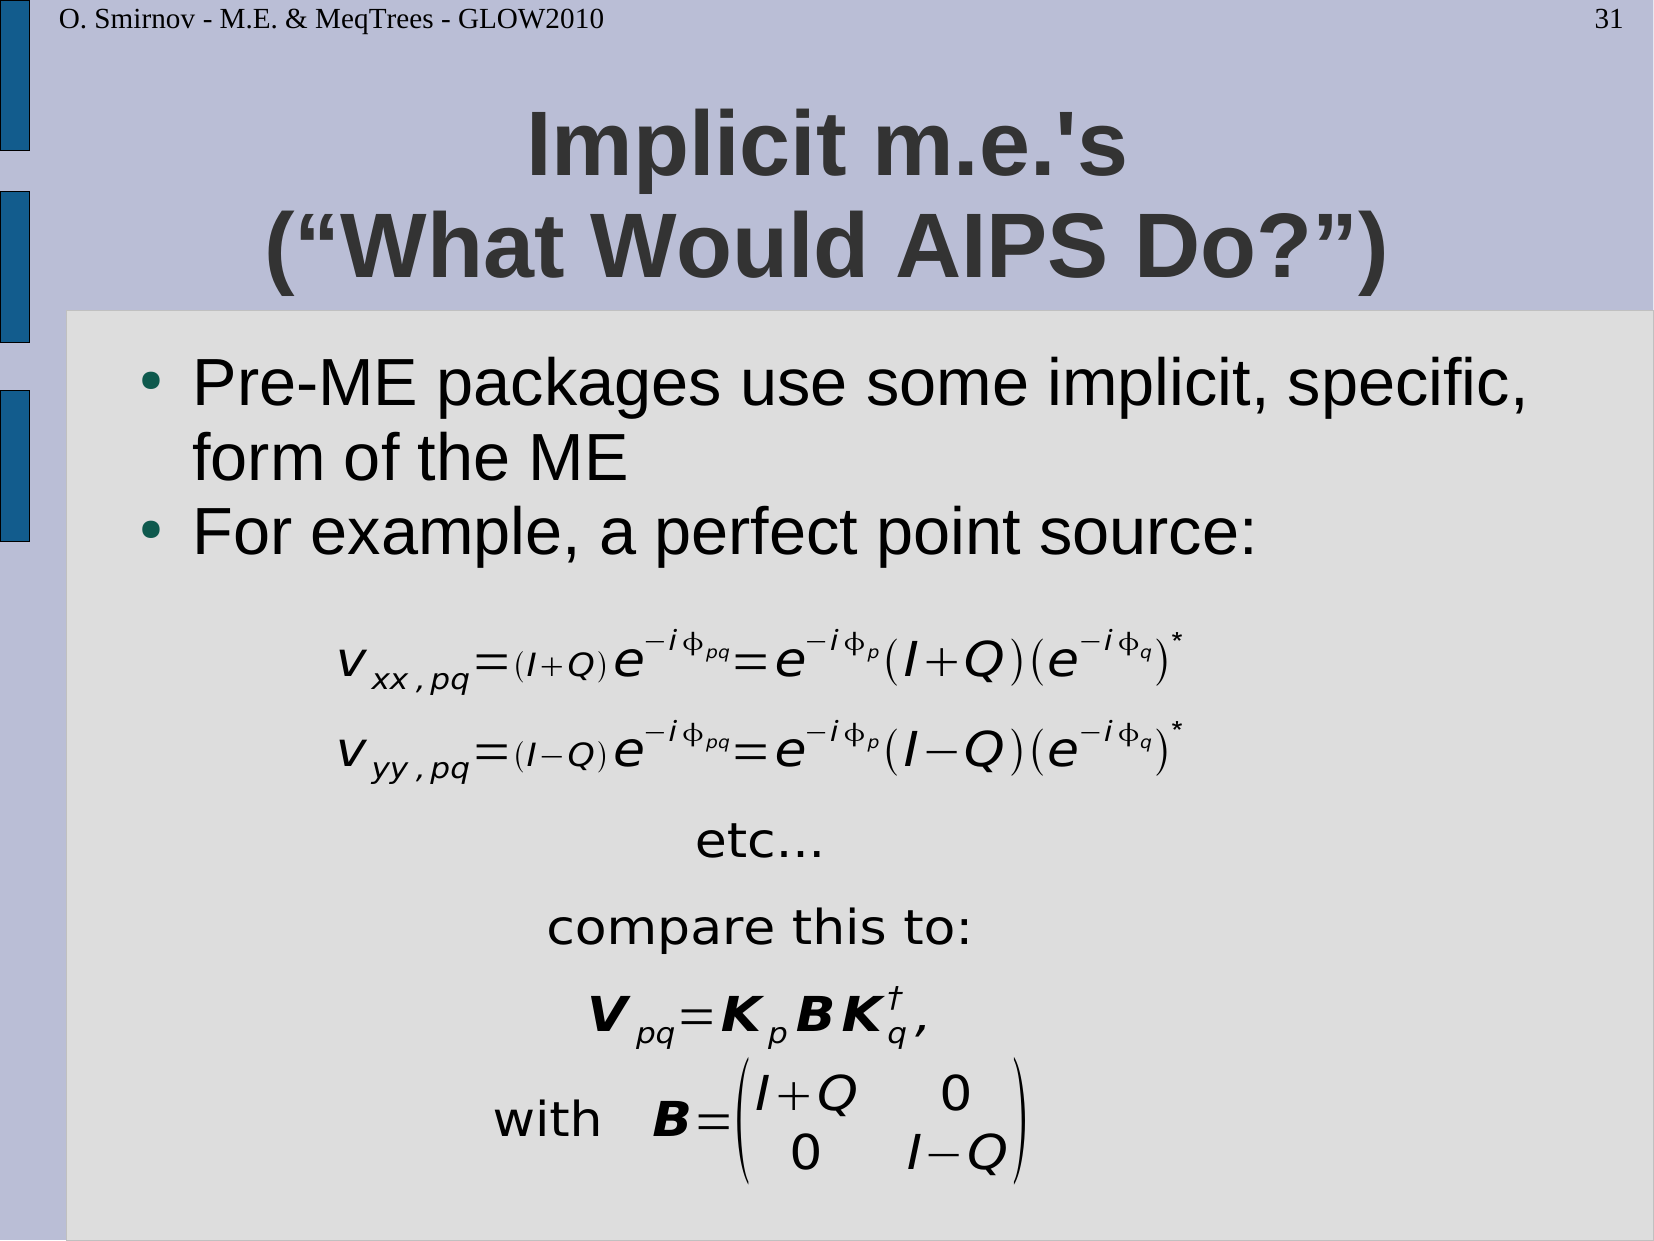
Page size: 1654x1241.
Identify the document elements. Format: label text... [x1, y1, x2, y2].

list Pre-ME packages use some implicit, specific, form of the ME For example, a perfect point source: [121, 344, 1534, 1112]
title Implicit m.e.'s (“What Would AIPS Do?”) [121, 92, 1534, 298]
chart [329, 609, 1190, 1188]
